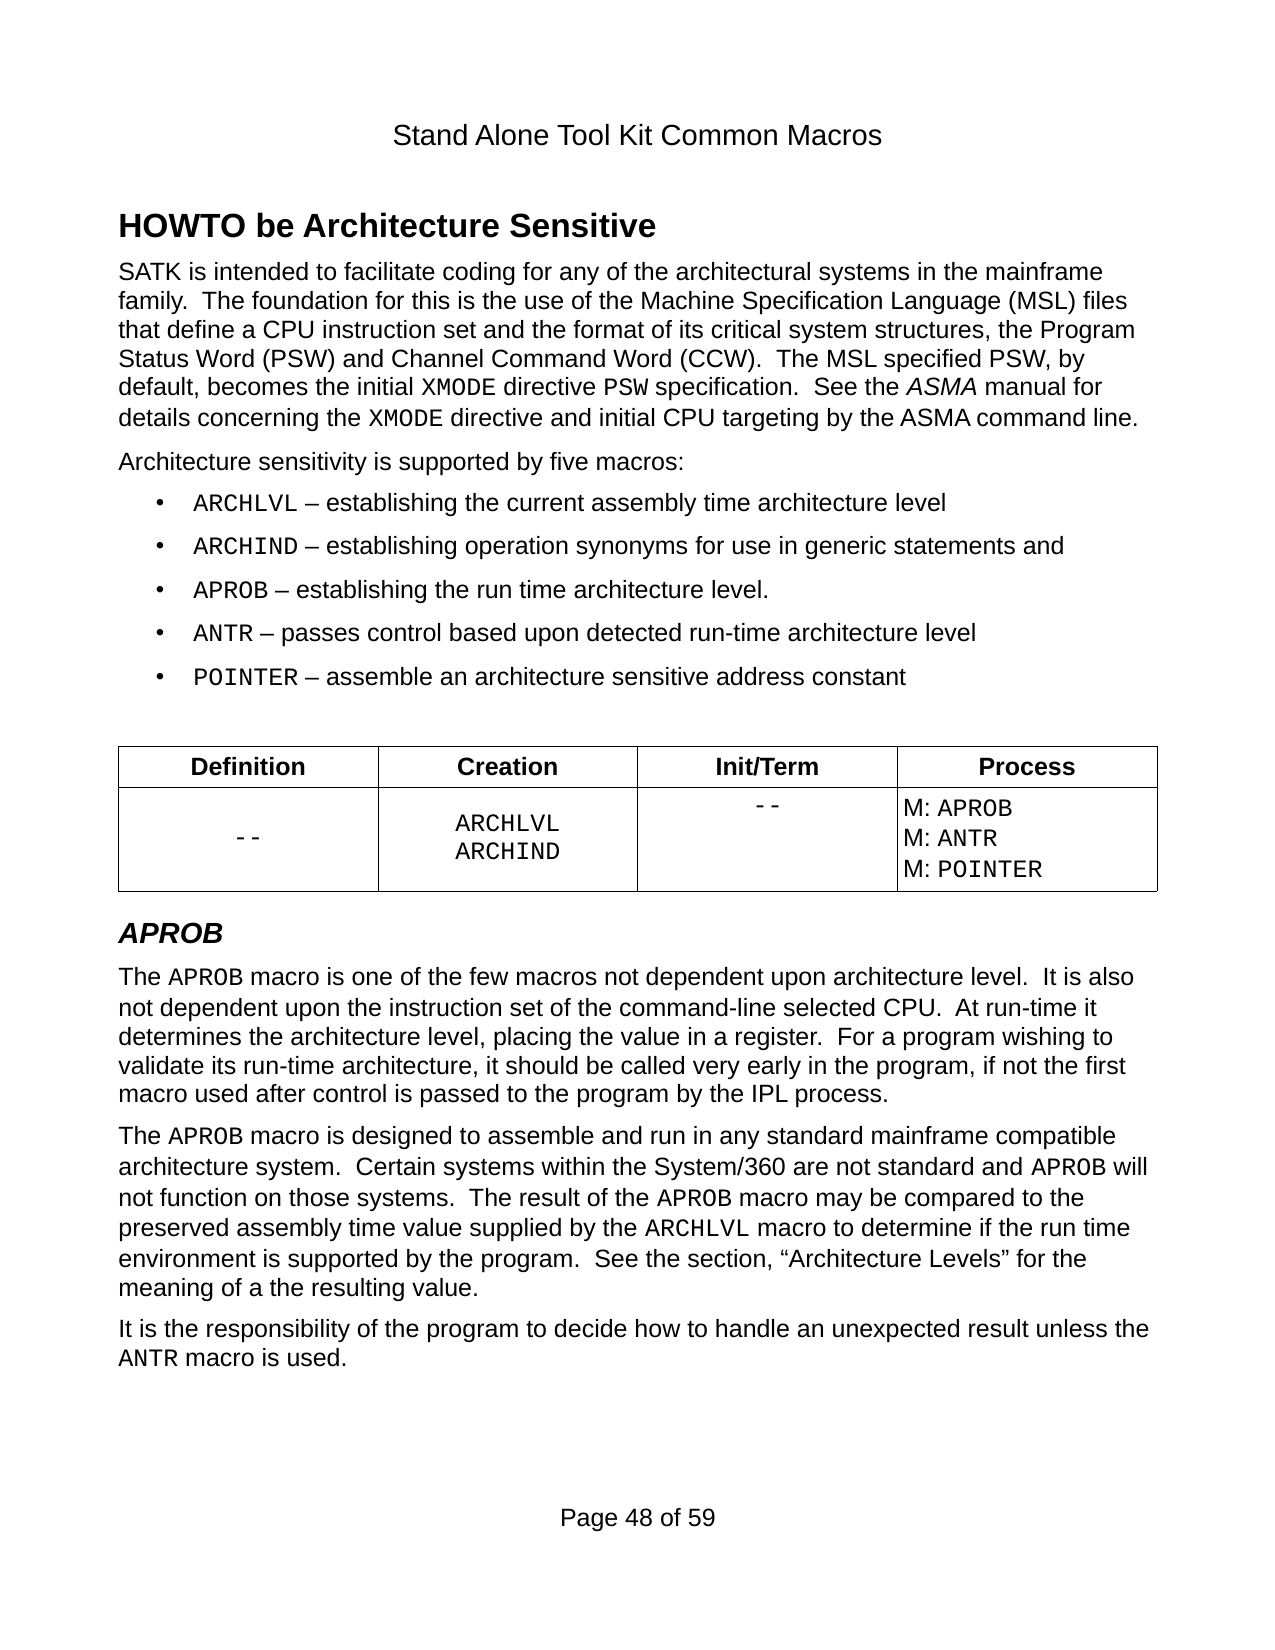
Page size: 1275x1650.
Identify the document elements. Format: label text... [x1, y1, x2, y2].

list ANTR – passes control based upon detected run-time architecture level [156, 618, 1157, 649]
text The APROB macro is designed to assemble and run in any standard mainframe compatible architecture system. Certain systems within the System/360 are not standard and APROB will not function on those systems. The result of the APROB macro may be compared to the preserved assembly time value supplied by the ARCHLVL macro to determine if the run time environment is supported by the program. See the section, “Architecture Levels” for the meaning of a the resulting value. [118, 1121, 1157, 1302]
list APROB – establishing the run time architecture level. [156, 575, 1157, 606]
subtitle APROB [118, 916, 1157, 950]
text It is the responsibility of the program to decide how to handle an unexpected result unless the ANTR macro is used. [118, 1314, 1157, 1374]
list POINTER – assemble an architecture sensitive address constant [156, 662, 1157, 693]
table_cell M: APROB M: ANTR M: POINTER [898, 788, 1157, 891]
table_cell -- [119, 788, 378, 891]
text The APROB macro is one of the few macros not dependent upon architecture level. It is also not dependent upon the instruction set of the command-line selected CPU. At run-time it determines the architecture level, placing the value in a register. For a program wishing to validate its run-time architecture, it should be called very early in the program, if not the first macro used after control is passed to the program by the IPL process. [118, 962, 1157, 1108]
list ARCHIND – establishing operation synonyms for use in generic statements and [156, 531, 1157, 562]
text Architecture sensitivity is supported by five macros: [118, 447, 1157, 475]
table_header Definition [119, 747, 378, 787]
table_header Init/Term [638, 747, 897, 787]
text SATK is intended to facilitate coding for any of the architectural systems in the mainframe family. The foundation for this is the use of the Machine Specification Language (MSL) files that define a CPU instruction set and the format of its critical system structures, the Program Status Word (PSW) and Channel Command Word (CCW). The MSL specified PSW, by default, becomes the initial XMODE directive PSW specification. See the ASMA manual for details concerning the XMODE directive and initial CPU targeting by the ASMA command line. [118, 257, 1157, 434]
table_cell ARCHLVL ARCHIND [379, 788, 637, 891]
table_header Creation [379, 747, 637, 787]
table_header Process [898, 747, 1157, 787]
list ARCHLVL – establishing the current assembly time architecture level [156, 488, 1157, 519]
subtitle HOWTO be Architecture Sensitive [118, 206, 1157, 245]
table_cell -- [638, 788, 897, 891]
